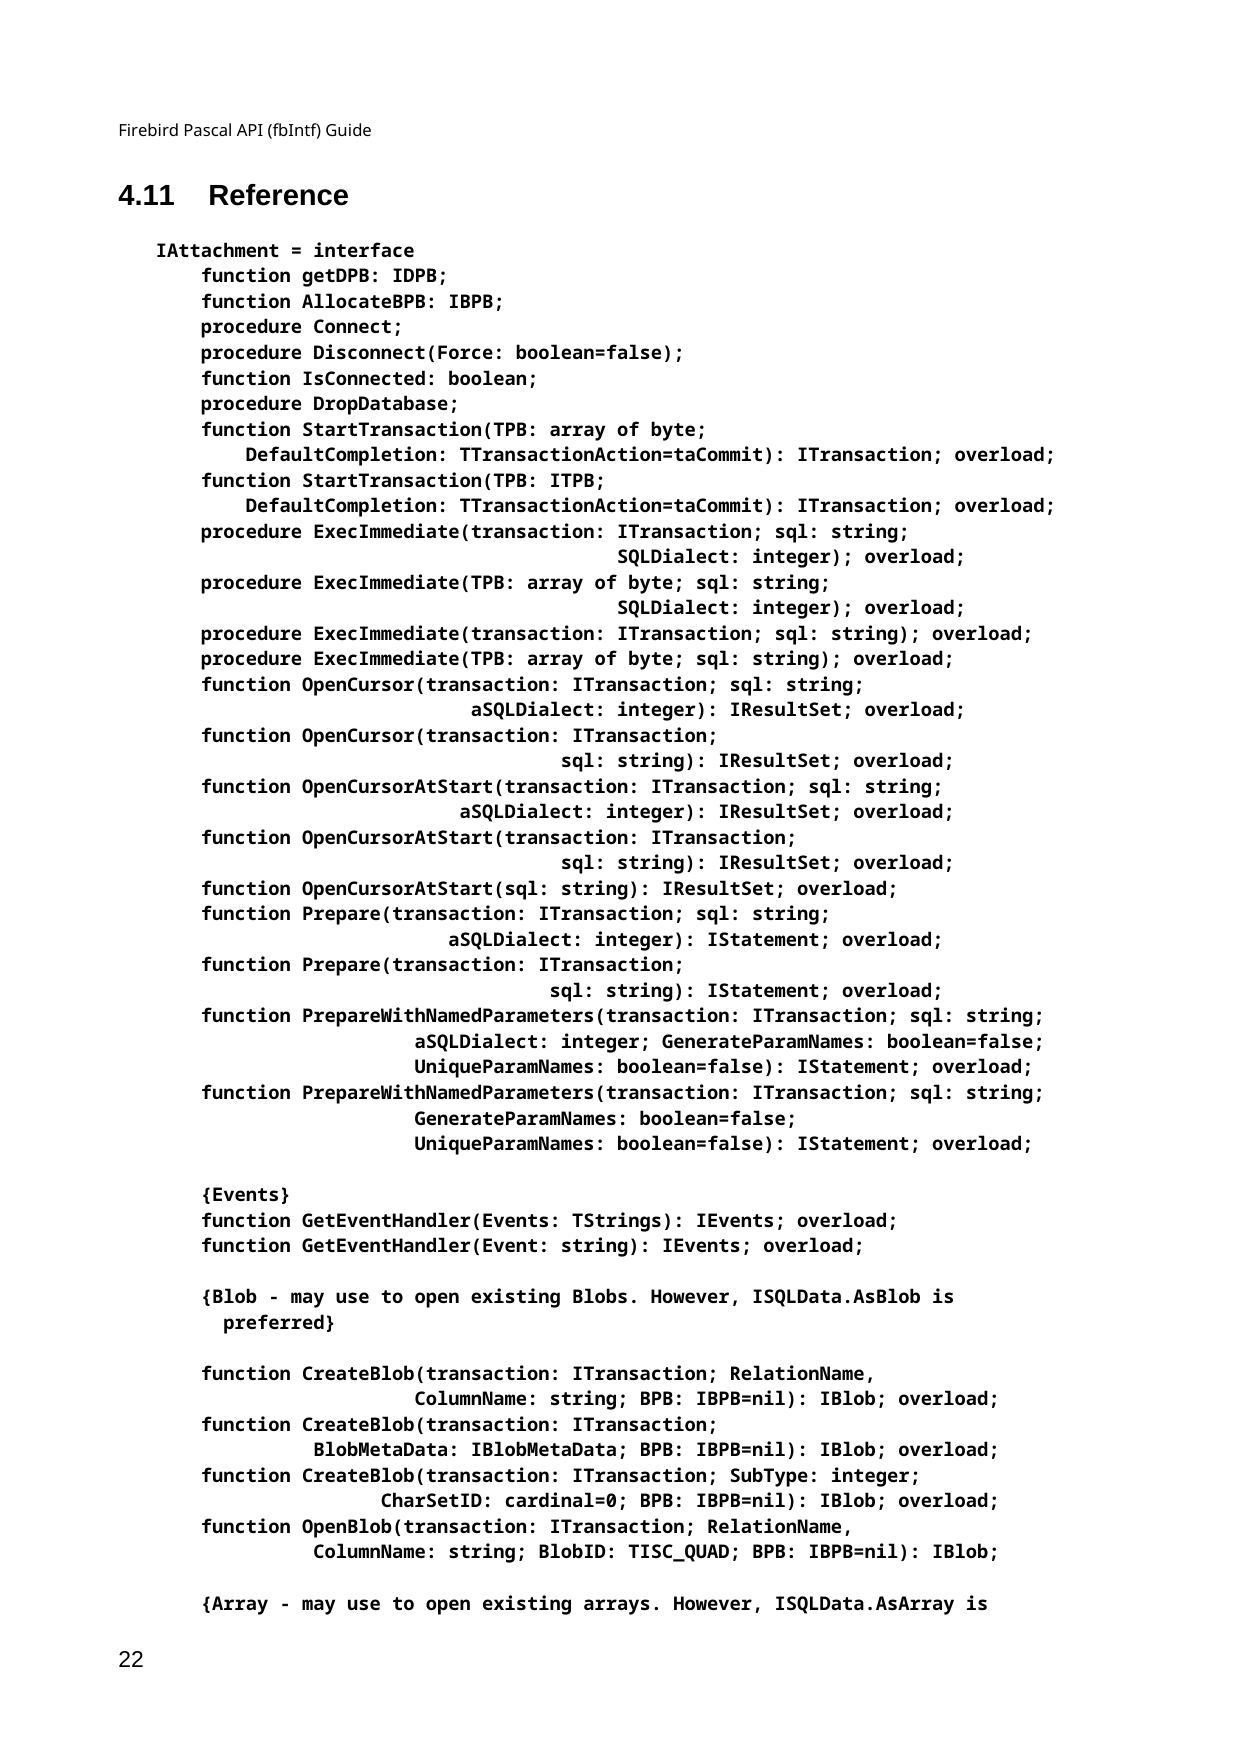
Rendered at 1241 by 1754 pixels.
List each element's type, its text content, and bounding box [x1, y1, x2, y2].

text sql: string): IResultSet; overload; [156, 748, 1122, 773]
text aSQLDialect: integer): IResultSet; overload; [156, 799, 1122, 824]
text function PrepareWithNamedParameters(transaction: ITransaction; sql: string; [156, 1079, 1122, 1105]
text aSQLDialect: integer): IStatement; overload; [156, 926, 1122, 952]
text function OpenBlob(transaction: ITransaction; RelationName, [156, 1513, 1122, 1539]
subtitle Reference [118, 178, 1122, 212]
text procedure ExecImmediate(transaction: ITransaction; sql: string; [156, 518, 1122, 543]
text function getDPB: IDPB; [156, 263, 1122, 288]
text UniqueParamNames: boolean=false): IStatement; overload; [156, 1054, 1122, 1079]
text function StartTransaction(TPB: array of byte; [156, 416, 1122, 441]
text GenerateParamNames: boolean=false; [156, 1105, 1122, 1130]
text function PrepareWithNamedParameters(transaction: ITransaction; sql: string; [156, 1003, 1122, 1028]
text function CreateBlob(transaction: ITransaction; [156, 1411, 1122, 1437]
text function IsConnected: boolean; [156, 365, 1122, 390]
text function CreateBlob(transaction: ITransaction; RelationName, [156, 1360, 1122, 1386]
text function CreateBlob(transaction: ITransaction; SubType: integer; [156, 1462, 1122, 1488]
text {Array - may use to open existing arrays. However, ISQLData.AsArray is [156, 1590, 1122, 1615]
text BlobMetaData: IBlobMetaData; BPB: IBPB=nil): IBlob; overload; [156, 1437, 1122, 1462]
text function Prepare(transaction: ITransaction; sql: string; [156, 901, 1122, 926]
text DefaultCompletion: TTransactionAction=taCommit): ITransaction; overload; [156, 441, 1122, 467]
text procedure DropDatabase; [156, 390, 1122, 416]
text aSQLDialect: integer): IResultSet; overload; [156, 697, 1122, 722]
text function Prepare(transaction: ITransaction; [156, 952, 1122, 977]
text function OpenCursorAtStart(transaction: ITransaction; sql: string; [156, 773, 1122, 799]
text CharSetID: cardinal=0; BPB: IBPB=nil): IBlob; overload; [156, 1488, 1122, 1513]
text procedure Disconnect(Force: boolean=false); [156, 339, 1122, 365]
text function GetEventHandler(Event: string): IEvents; overload; [156, 1232, 1122, 1258]
text procedure Connect; [156, 314, 1122, 339]
text IAttachment = interface [156, 237, 1122, 263]
text procedure ExecImmediate(transaction: ITransaction; sql: string); overload; [156, 620, 1122, 646]
text procedure ExecImmediate(TPB: array of byte; sql: string; [156, 569, 1122, 594]
text function OpenCursor(transaction: ITransaction; sql: string; [156, 671, 1122, 697]
text function AllocateBPB: IBPB; [156, 288, 1122, 314]
text UniqueParamNames: boolean=false): IStatement; overload; [156, 1130, 1122, 1156]
text ColumnName: string; BlobID: TISC_QUAD; BPB: IBPB=nil): IBlob; [156, 1539, 1122, 1564]
text SQLDialect: integer); overload; [156, 594, 1122, 620]
text SQLDialect: integer); overload; [156, 543, 1122, 569]
text aSQLDialect: integer; GenerateParamNames: boolean=false; [156, 1028, 1122, 1054]
text sql: string): IStatement; overload; [156, 977, 1122, 1003]
text ColumnName: string; BPB: IBPB=nil): IBlob; overload; [156, 1386, 1122, 1411]
text function OpenCursor(transaction: ITransaction; [156, 722, 1122, 748]
text function OpenCursorAtStart(transaction: ITransaction; [156, 824, 1122, 850]
text procedure ExecImmediate(TPB: array of byte; sql: string); overload; [156, 646, 1122, 671]
text function OpenCursorAtStart(sql: string): IResultSet; overload; [156, 875, 1122, 901]
text function StartTransaction(TPB: ITPB; [156, 467, 1122, 492]
text DefaultCompletion: TTransactionAction=taCommit): ITransaction; overload; [156, 492, 1122, 518]
text sql: string): IResultSet; overload; [156, 850, 1122, 875]
text {Blob - may use to open existing Blobs. However, ISQLData.AsBlob is [156, 1283, 1122, 1309]
text function GetEventHandler(Events: TStrings): IEvents; overload; [156, 1207, 1122, 1232]
text preferred} [156, 1309, 1122, 1334]
text {Events} [156, 1181, 1122, 1207]
